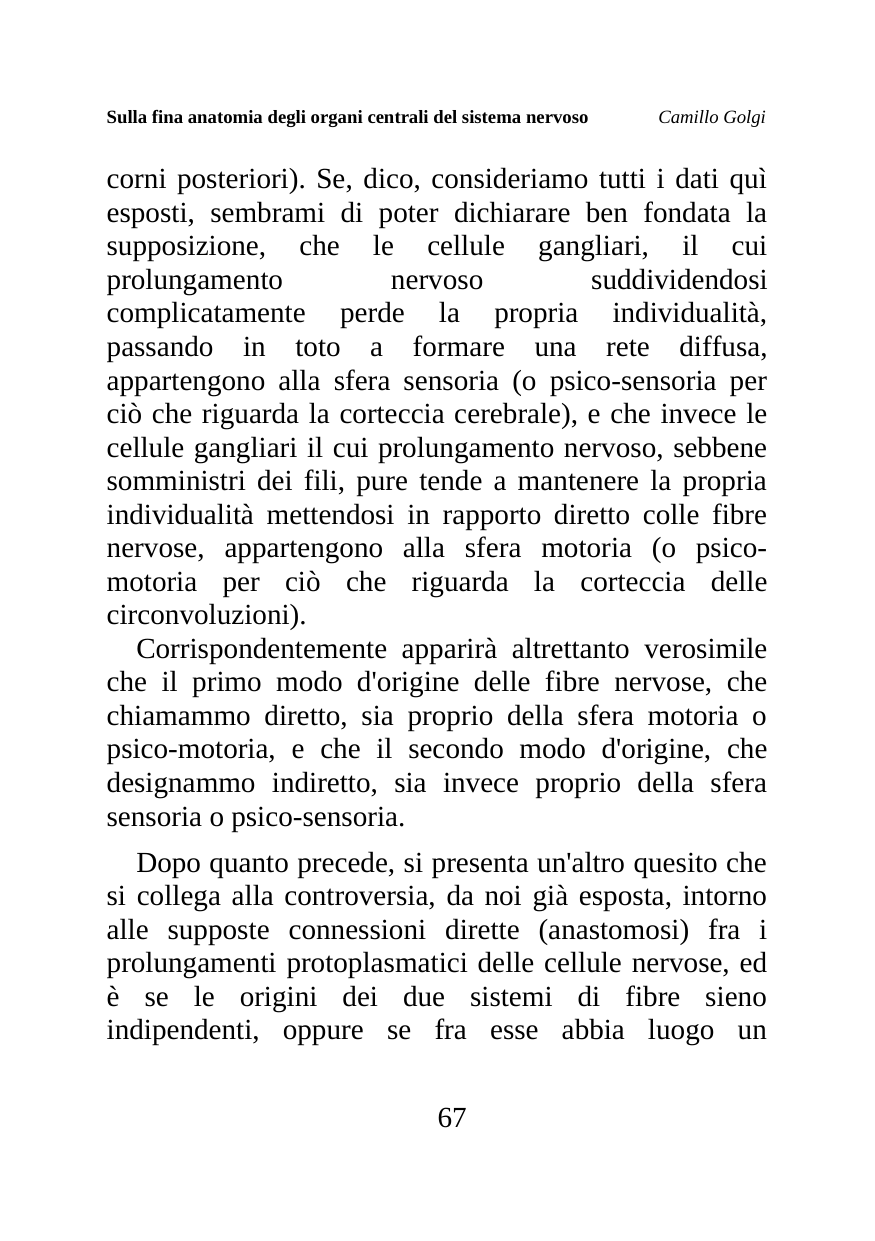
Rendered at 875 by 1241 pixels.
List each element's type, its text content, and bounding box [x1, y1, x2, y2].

text corni posteriori). Se, dico, consideriamo tutti i dati quì esposti, sembrami di poter dichiarare ben fondata la supposizione, che le cellule gangliari, il cui prolungamento nervoso suddividendosi complicatamente perde la propria individualità, passando in toto a formare una rete diffusa, appartengono alla sfera sensoria (o psico-sensoria per ciò che riguarda la corteccia cerebrale), e che invece le cellule gangliari il cui prolungamento nervoso, sebbene somministri dei fili, pure tende a mantenere la propria individualità mettendosi in rapporto diretto colle fibre nervose, appartengono alla sfera motoria (o psico-motoria per ciò che riguarda la corteccia delle circonvoluzioni). [106, 161, 768, 631]
text Corrispondentemente apparirà altrettanto verosimile che il primo modo d'origine delle fibre nervose, che chiamammo diretto, sia proprio della sfera motoria o psico-motoria, e che il secondo modo d'origine, che designammo indiretto, sia invece proprio della sfera sensoria o psico-sensoria. [106, 631, 768, 832]
text Dopo quanto precede, si presenta un'altro quesito che si collega alla controversia, da noi già esposta, intorno alle supposte connessioni dirette (anastomosi) fra i prolungamenti protoplasmatici delle cellule nervose, ed è se le origini dei due sistemi di fibre sieno indipendenti, oppure se fra esse abbia luogo un [106, 845, 768, 1046]
